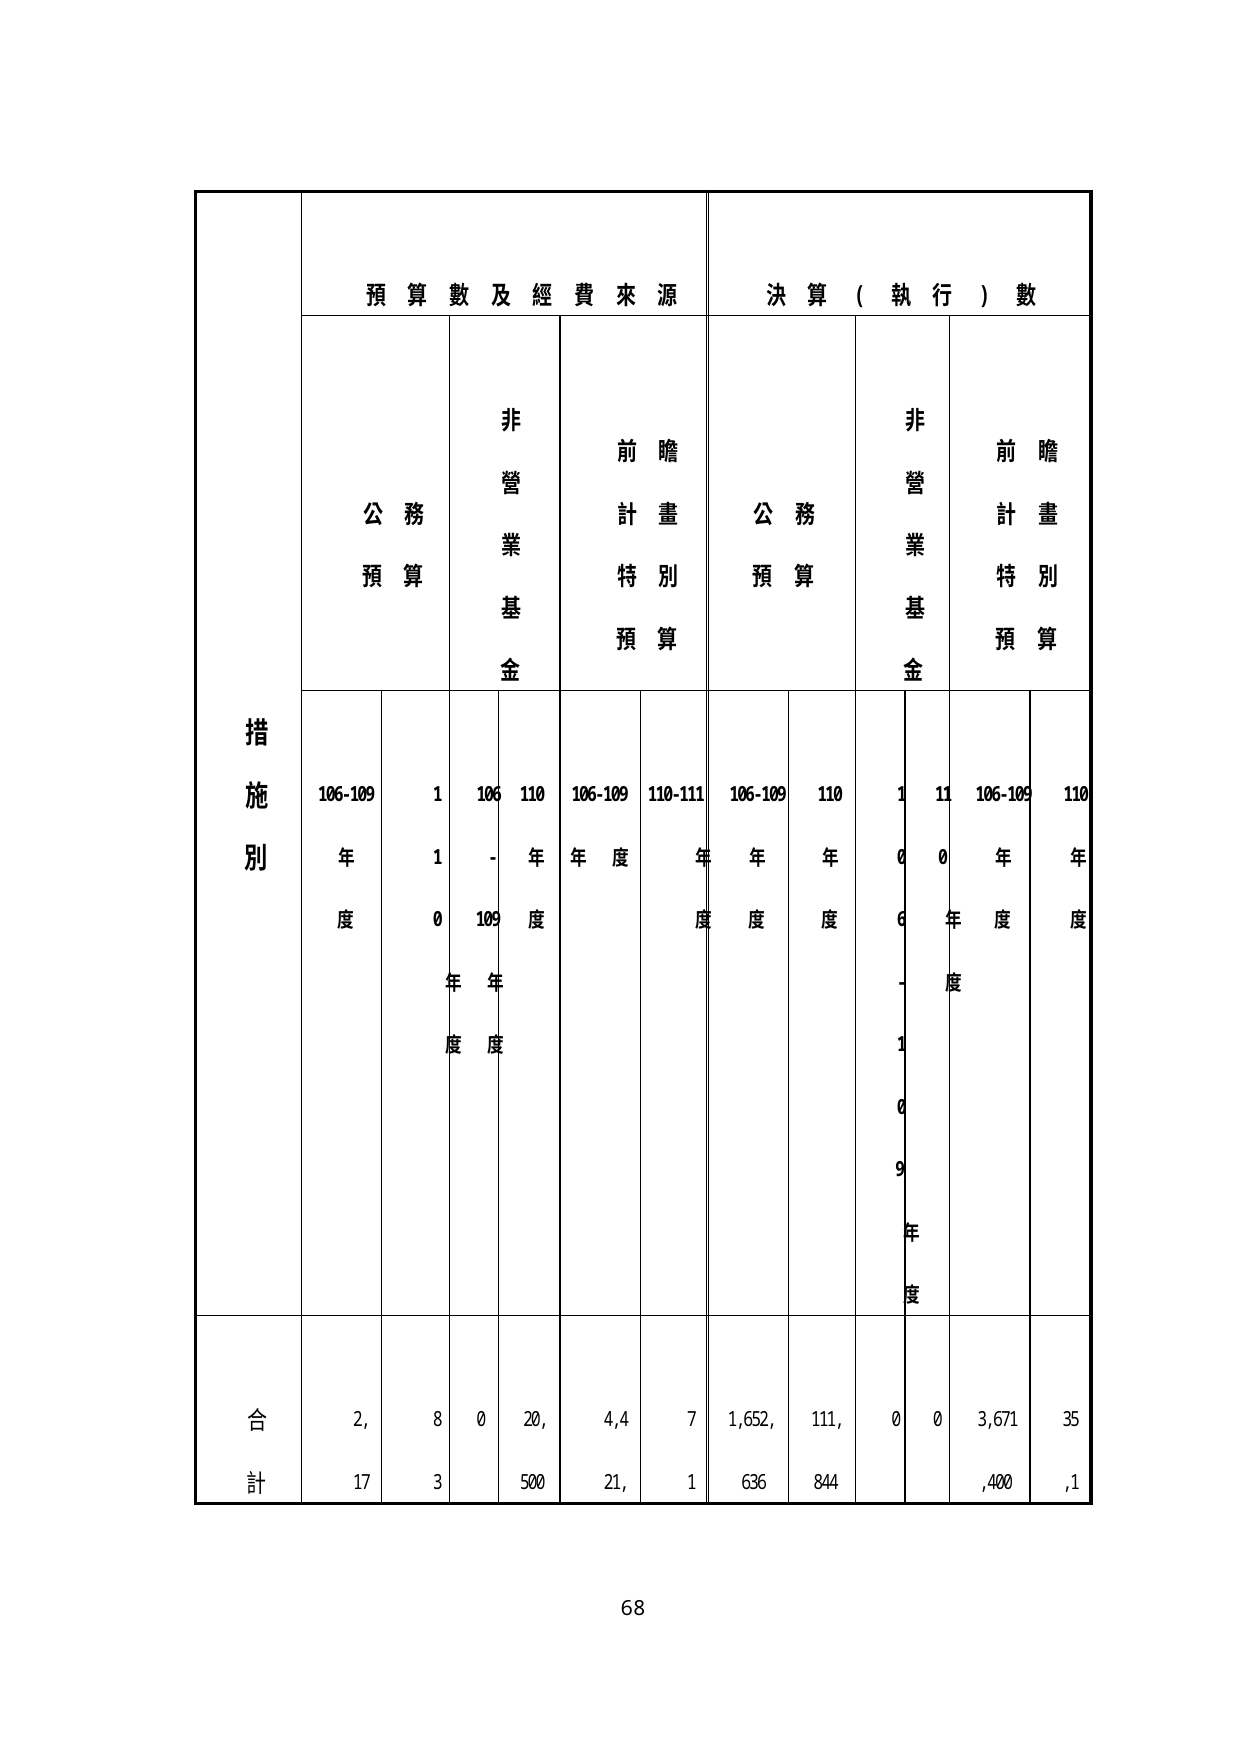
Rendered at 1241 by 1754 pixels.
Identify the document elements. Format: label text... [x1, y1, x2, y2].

table_cell 前瞻計畫特別預算 [561, 316, 706, 689]
table_cell 0 [450, 1316, 498, 1502]
table_cell 非營業基金 [450, 316, 559, 689]
table_cell 公務預算 [302, 316, 449, 689]
table_cell 110 年度 [906, 691, 949, 1314]
table_cell 83 [382, 1316, 449, 1502]
table_cell 2,17 [302, 1316, 381, 1502]
table_cell 106-109 年度 [450, 691, 498, 1314]
table_cell 非營業基金 [856, 316, 949, 689]
table_header 預算數及經費來源 [302, 193, 706, 314]
table_cell 110 年度 [1031, 691, 1089, 1314]
table_cell 公務預算 [709, 316, 855, 689]
table_cell 111,844 [789, 1316, 855, 1502]
table_cell 3,671,400 [950, 1316, 1029, 1502]
table_header 決算(執行)數 [709, 193, 1089, 314]
table_cell 110 年度 [499, 691, 559, 1314]
table_cell 0 [906, 1316, 949, 1502]
table_cell 35,1 [1031, 1316, 1089, 1502]
table_cell 106-109 年度 [856, 691, 904, 1314]
table_cell 前瞻計畫特別預算 [950, 316, 1089, 689]
table_cell 106-109 年度 [302, 691, 381, 1314]
table_cell 106-109 年度 [561, 691, 640, 1314]
table_cell 1,652,636 [709, 1316, 788, 1502]
table_cell 20,500 [499, 1316, 559, 1502]
table_cell 106-109 年度 [709, 691, 788, 1314]
table_cell 106-109 年度 [950, 691, 1029, 1314]
table_cell 4,421, [561, 1316, 640, 1502]
table_header 措施別 [197, 193, 301, 1314]
table_cell 110 年度 [382, 691, 449, 1314]
table_cell 0 [856, 1316, 904, 1502]
table_cell 合 計 [197, 1316, 301, 1502]
table_cell 71 [641, 1316, 706, 1502]
table_cell 110 年度 [789, 691, 855, 1314]
table_cell 110-111 年度 [641, 691, 706, 1314]
